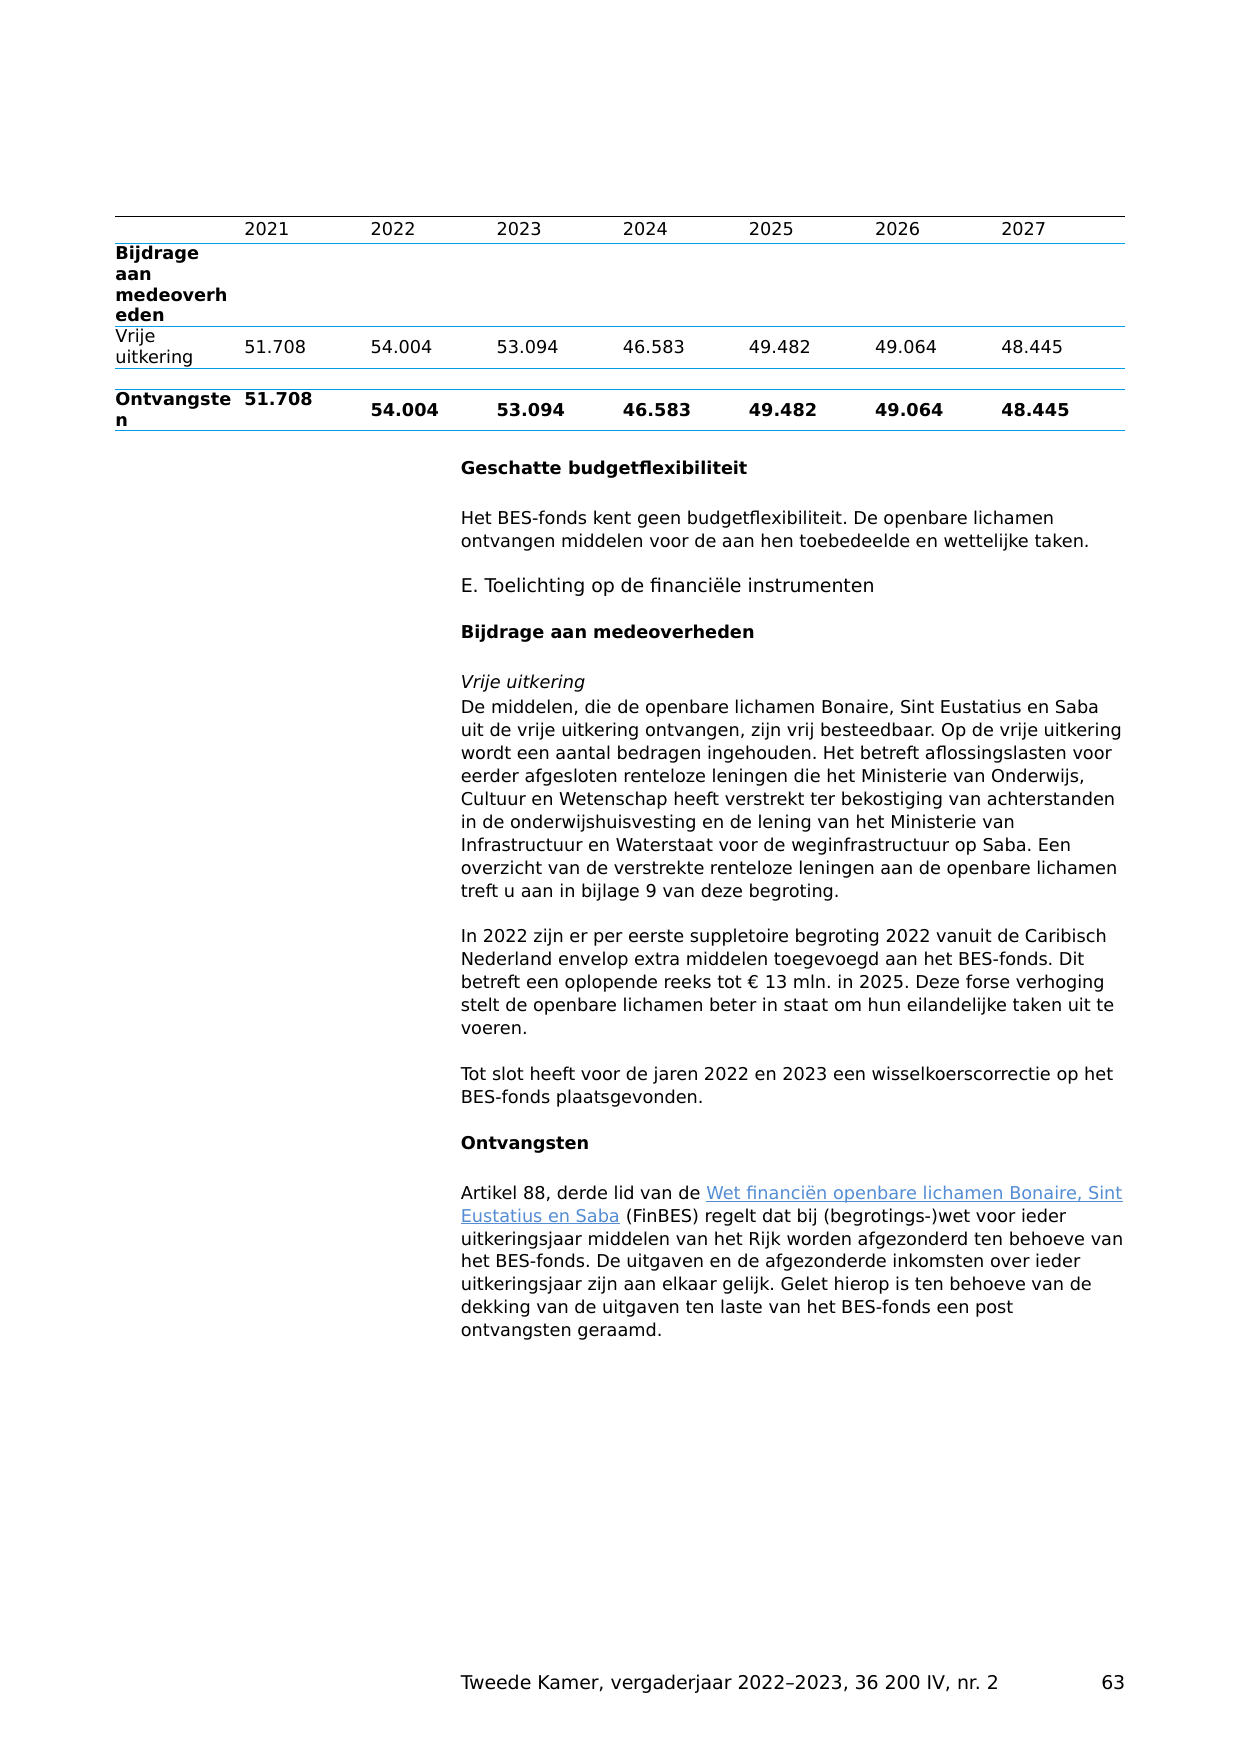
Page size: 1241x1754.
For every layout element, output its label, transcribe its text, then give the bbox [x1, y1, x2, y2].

table_cell [368, 244, 493, 326]
table_cell 54.004 [368, 390, 493, 430]
table_cell 53.094 [494, 327, 620, 367]
table_cell [620, 244, 746, 326]
table_cell [998, 369, 1125, 389]
title E. Toelichting op de financiële instrumenten [461, 575, 1125, 597]
table_cell 54.004 [368, 327, 493, 367]
table_cell 46.583 [620, 390, 746, 430]
table_cell 49.482 [746, 327, 872, 367]
table_cell Ontvangsten [115, 390, 241, 430]
table_cell 48.445 [998, 327, 1125, 367]
table_cell 53.094 [494, 390, 620, 430]
text Het BES-fonds kent geen budgetflexibiliteit. De openbare lichamen ontvangen middelen voor de aan hen toebedeelde en wettelijke taken. [461, 506, 1125, 552]
text De middelen, die de openbare lichamen Bonaire, Sint Eustatius en Saba uit de vrije uitkering ontvangen, zijn vrij besteedbaar. Op de vrije uitkering wordt een aantal bedragen ingehouden. Het betreft aflossingslasten voor eerder afgesloten renteloze leningen die het Ministerie van Onderwijs, Cultuur en Wetenschap heeft verstrekt ter bekostiging van achterstanden in de onderwijshuisvesting en de lening van het Ministerie van Infrastructuur en Waterstaat voor de weginfrastructuur op Saba. Een overzicht van de verstrekte renteloze leningen aan de openbare lichamen treft u aan in bijlage 9 van deze begroting. [461, 695, 1125, 902]
table_cell 2025 [746, 217, 872, 243]
table_cell [115, 217, 241, 243]
table_cell 2027 [998, 217, 1125, 243]
text Vrije uitkering [461, 670, 1125, 693]
table_cell [746, 369, 872, 389]
table_cell [241, 244, 367, 326]
table_cell [872, 369, 998, 389]
table_cell 51.708 [241, 327, 367, 367]
text Ontvangsten [461, 1131, 1125, 1154]
table_cell 2023 [494, 217, 620, 243]
table_cell 49.064 [872, 327, 998, 367]
table_cell 2022 [368, 217, 493, 243]
table_cell Vrije uitkering [115, 327, 241, 367]
text Artikel 88, derde lid van de Wet financiën openbare lichamen Bonaire, Sint Eustatius en Saba (FinBES) regelt dat bij (begrotings-)wet voor ieder uitkeringsjaar middelen van het Rijk worden afgezonderd ten behoeve van het BES-fonds. De uitgaven en de afgezonderde inkomsten over ieder uitkeringsjaar zijn aan elkaar gelijk. Gelet hierop is ten behoeve van de dekking van de uitgaven ten laste van het BES-fonds een post ontvangsten geraamd. [461, 1181, 1125, 1341]
table_cell [368, 369, 493, 389]
table_cell [746, 244, 872, 326]
table_cell 2026 [872, 217, 998, 243]
table_cell [494, 244, 620, 326]
table_cell 51.708 [241, 390, 367, 430]
table_cell [115, 369, 241, 389]
table_cell 2024 [620, 217, 746, 243]
text Geschatte budgetflexibiliteit [461, 456, 1125, 479]
table_cell 2021 [241, 217, 367, 243]
table_cell 48.445 [998, 390, 1125, 430]
table_cell 49.482 [746, 390, 872, 430]
text In 2022 zijn er per eerste suppletoire begroting 2022 vanuit de Caribisch Nederland envelop extra middelen toegevoegd aan het BES-fonds. Dit betreft een oplopende reeks tot € 13 mln. in 2025. Deze forse verhoging stelt de openbare lichamen beter in staat om hun eilandelijke taken uit te voeren. [461, 924, 1125, 1039]
table_cell [998, 244, 1125, 326]
table_cell [872, 244, 998, 326]
table_cell Bijdrage aan medeoverheden [115, 244, 241, 326]
table_header Tabel 21 Budgettaire gevolgen van beleid artikel 1 BES-fonds (bedragen x € 1.000) [115, 191, 1125, 216]
table_cell [241, 369, 367, 389]
table_cell [494, 369, 620, 389]
text Bijdrage aan medeoverheden [461, 620, 1125, 643]
text Tot slot heeft voor de jaren 2022 en 2023 een wisselkoerscorrectie op het BES-fonds plaatsgevonden. [461, 1062, 1125, 1108]
table_cell [620, 369, 746, 389]
table_cell 46.583 [620, 327, 746, 367]
table_cell 49.064 [872, 390, 998, 430]
